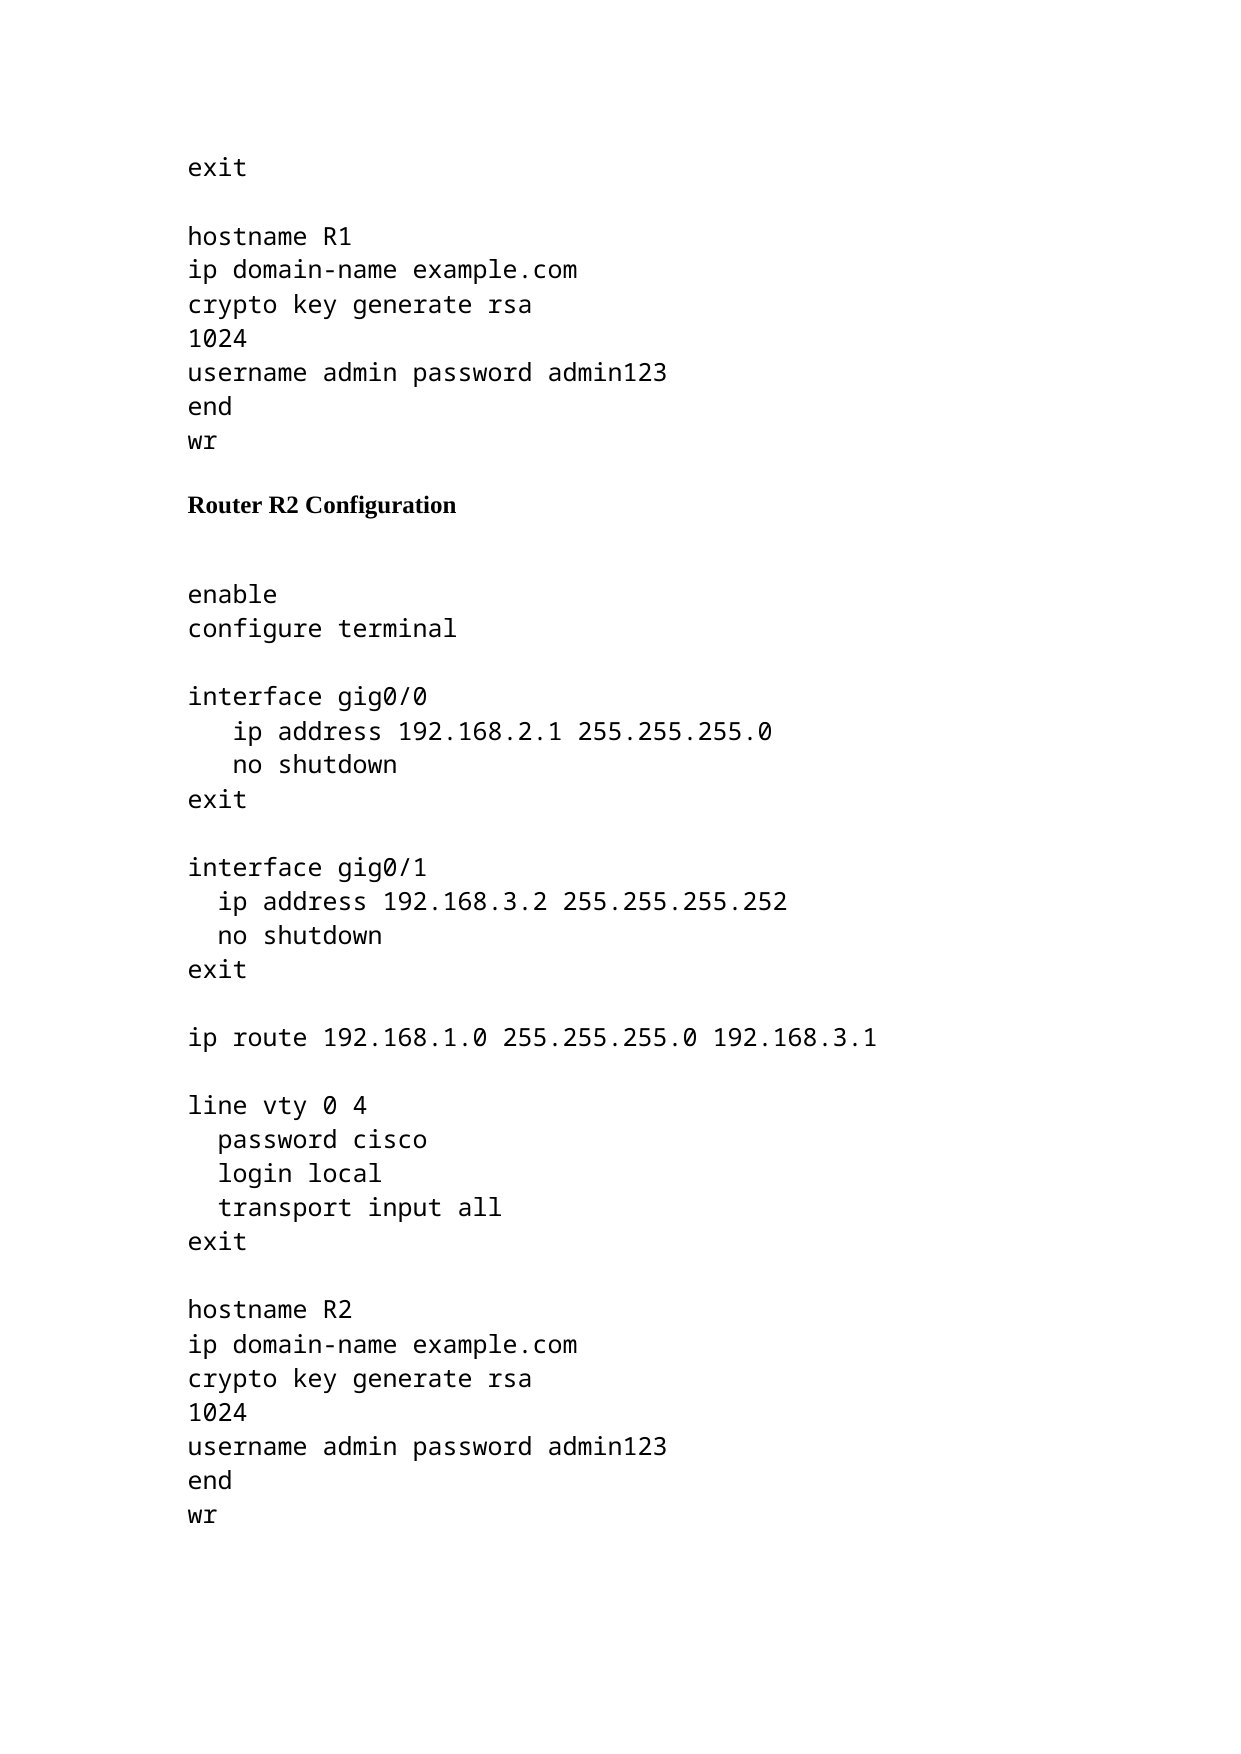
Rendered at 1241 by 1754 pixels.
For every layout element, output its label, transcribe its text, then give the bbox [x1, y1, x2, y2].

text interface gig0/0 [187, 679, 1053, 713]
text transport input all [187, 1190, 1053, 1224]
text exit [187, 1224, 1053, 1258]
text end [187, 388, 1053, 422]
text username admin password admin123 [187, 1428, 1053, 1462]
text username admin password admin123 [187, 354, 1053, 388]
text ip route 192.168.1.0 255.255.255.0 192.168.3.1 [187, 1020, 1053, 1054]
text interface gig0/1 [187, 849, 1053, 883]
text exit [187, 150, 1053, 184]
text Router R2 Configuration [187, 491, 1053, 519]
text end [187, 1462, 1053, 1497]
text ip domain-name example.com [187, 1326, 1053, 1360]
text password cisco [187, 1122, 1053, 1156]
text wr [187, 422, 1053, 457]
text crypto key generate rsa [187, 1360, 1053, 1394]
text exit [187, 952, 1053, 986]
text 1024 [187, 1394, 1053, 1428]
text hostname R1 [187, 218, 1053, 252]
text enable [187, 577, 1053, 611]
text login local [187, 1156, 1053, 1190]
text ip address 192.168.2.1 255.255.255.0 [187, 713, 1053, 747]
text hostname R2 [187, 1292, 1053, 1326]
text no shutdown [187, 747, 1053, 781]
text 1024 [187, 320, 1053, 354]
text crypto key generate rsa [187, 286, 1053, 320]
text ip address 192.168.3.2 255.255.255.252 [187, 883, 1053, 917]
text no shutdown [187, 917, 1053, 952]
text line vty 0 4 [187, 1088, 1053, 1122]
text ip domain-name example.com [187, 252, 1053, 286]
text wr [187, 1497, 1053, 1531]
text configure terminal [187, 611, 1053, 645]
text exit [187, 781, 1053, 815]
